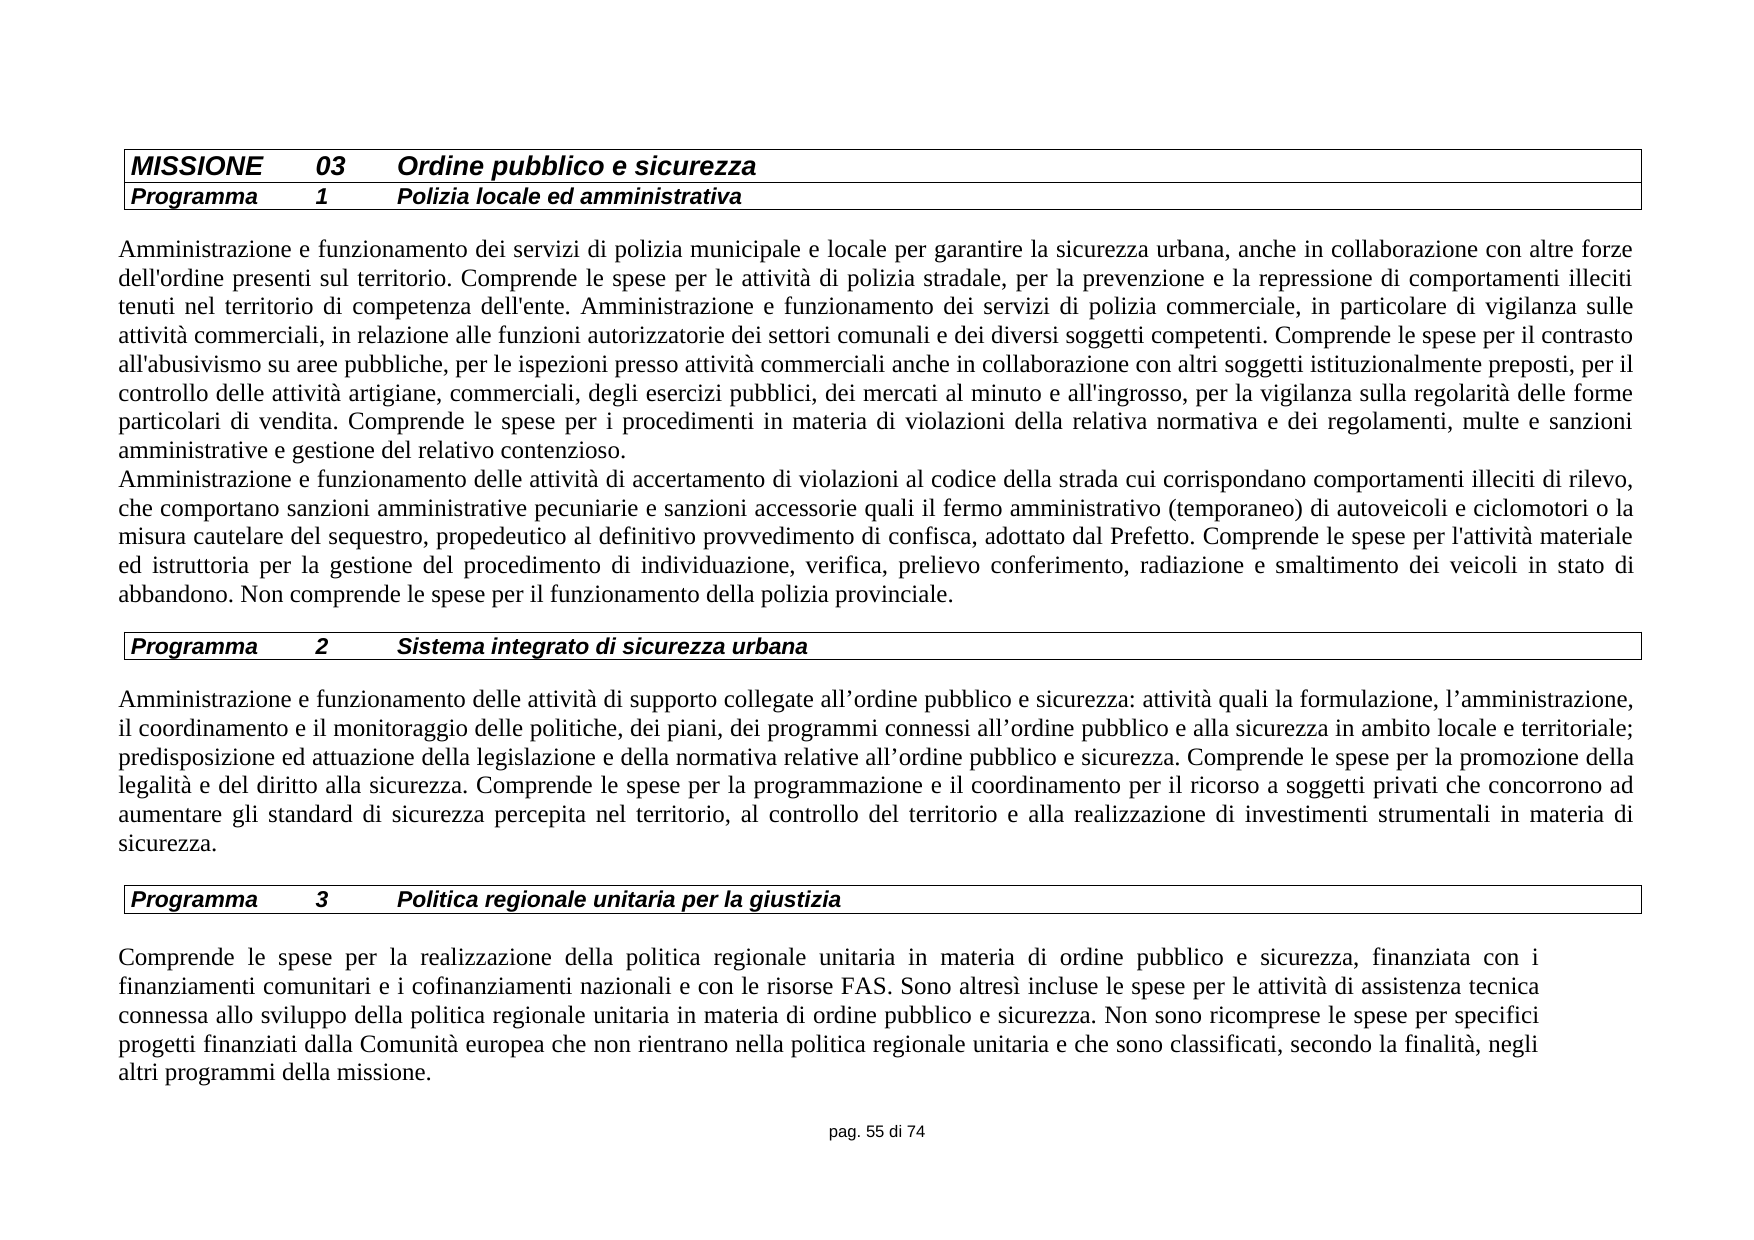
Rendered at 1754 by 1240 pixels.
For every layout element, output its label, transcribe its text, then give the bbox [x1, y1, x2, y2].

text Amministrazione e funzionamento delle attività di accertamento di violazioni al codice della strada cui corrispondano comportamenti illeciti di rilevo, che comportano sanzioni amministrative pecuniarie e sanzioni accessorie quali il fermo amministrativo (temporaneo) di autoveicoli e ciclomotori o la misura cautelare del sequestro, propedeutico al definitivo provvedimento di confisca, adottato dal Prefetto. Comprende le spese per l'attività materiale ed istruttoria per la gestione del procedimento di individuazione, verifica, prelievo conferimento, radiazione e smaltimento dei veicoli in stato di abbandono. Non comprende le spese per il funzionamento della polizia provinciale. [118, 464, 1636, 608]
text Amministrazione e funzionamento dei servizi di polizia municipale e locale per garantire la sicurezza urbana, anche in collaborazione con altre forze dell'ordine presenti sul territorio. Comprende le spese per le attività di polizia stradale, per la prevenzione e la repressione di comportamenti illeciti tenuti nel territorio di competenza dell'ente. Amministrazione e funzionamento dei servizi di polizia commerciale, in particolare di vigilanza sulle attività commerciali, in relazione alle funzioni autorizzatorie dei settori comunali e dei diversi soggetti competenti. Comprende le spese per il contrasto all'abusivismo su aree pubbliche, per le ispezioni presso attività commerciali anche in collaborazione con altri soggetti istituzionalmente preposti, per il controllo delle attività artigiane, commerciali, degli esercizi pubblici, dei mercati al minuto e all'ingrosso, per la vigilanza sulla regolarità delle forme particolari di vendita. Comprende le spese per i procedimenti in materia di violazioni della relativa normativa e dei regolamenti, multe e sanzioni amministrative e gestione del relativo contenzioso. [118, 234, 1636, 464]
table_header Sistema integrato di sicurezza urbana [391, 633, 1641, 659]
table_cell Programma [125, 183, 309, 209]
table_header MISSIONE [125, 150, 309, 182]
text Comprende le spese per la realizzazione della politica regionale unitaria in materia di ordine pubblico e sicurezza, finanziata con i finanziamenti comunitari e i cofinanziamenti nazionali e con le risorse FAS. Sono altresì incluse le spese per le attività di assistenza tecnica connessa allo sviluppo della politica regionale unitaria in materia di ordine pubblico e sicurezza. Non sono ricomprese le spese per specifici progetti finanziati dalla Comunità europea che non rientrano nella politica regionale unitaria e che sono classificati, secondo la finalità, negli altri programmi della missione. [118, 942, 1541, 1086]
table_header Ordine pubblico e sicurezza [391, 150, 1641, 182]
table_header Programma [125, 886, 309, 913]
table_cell 1 [309, 183, 391, 209]
table_cell Polizia locale ed amministrativa [391, 183, 1641, 209]
table_header 3 [309, 886, 391, 913]
table_header Politica regionale unitaria per la giustizia [391, 886, 1641, 913]
text Amministrazione e funzionamento delle attività di supporto collegate all’ordine pubblico e sicurezza: attività quali la formulazione, l’amministrazione, il coordinamento e il monitoraggio delle politiche, dei piani, dei programmi connessi all’ordine pubblico e alla sicurezza in ambito locale e territoriale; predisposizione ed attuazione della legislazione e della normativa relative all’ordine pubblico e sicurezza. Comprende le spese per la promozione della legalità e del diritto alla sicurezza. Comprende le spese per la programmazione e il coordinamento per il ricorso a soggetti privati che concorrono ad aumentare gli standard di sicurezza percepita nel territorio, al controllo del territorio e alla realizzazione di investimenti strumentali in materia di sicurezza. [118, 684, 1636, 857]
table_header Programma [125, 633, 309, 659]
table_header 2 [309, 633, 391, 659]
table_header 03 [309, 150, 391, 182]
